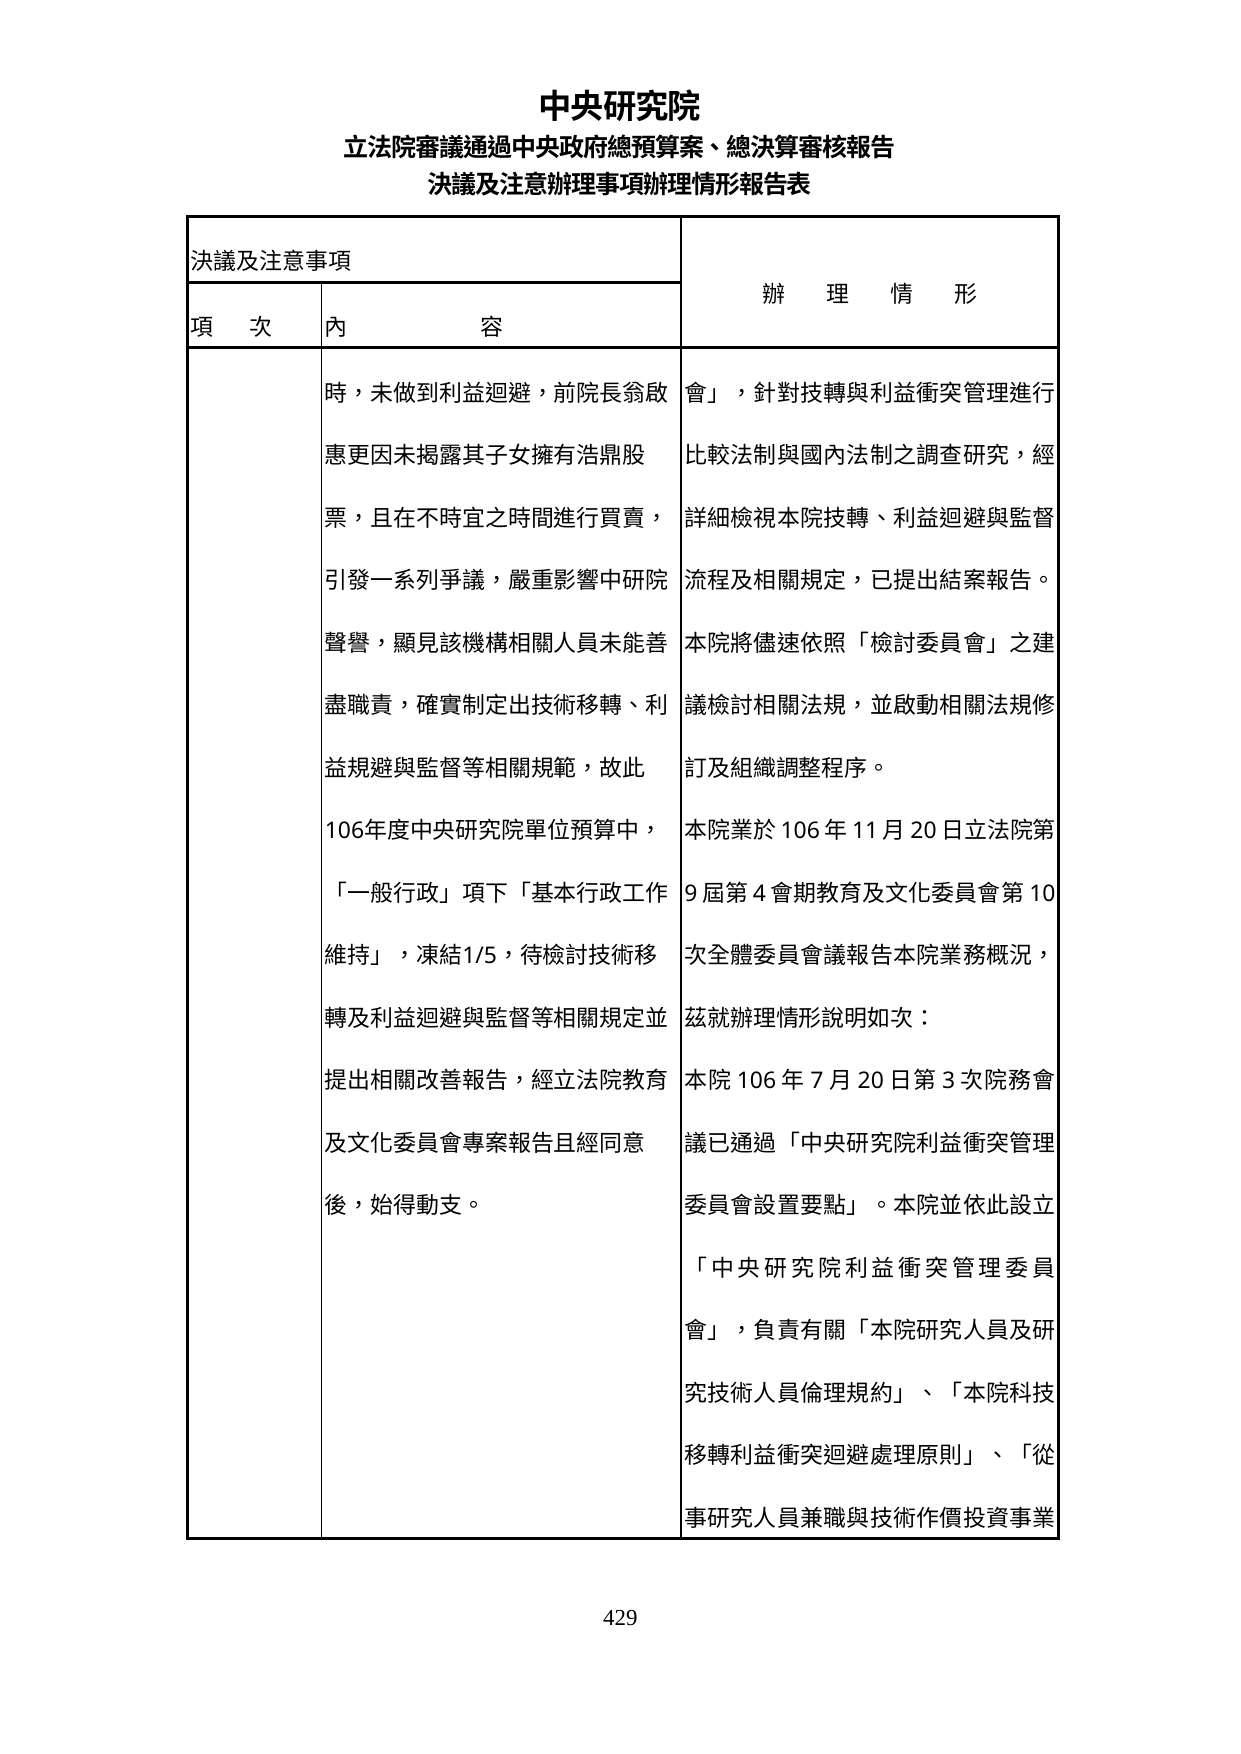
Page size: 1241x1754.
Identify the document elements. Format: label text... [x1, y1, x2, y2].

table_header 決議及注意事項 [189, 218, 680, 281]
table_cell [189, 349, 321, 1537]
table_cell 會」，針對技轉與利益衝突管理進行比較法制與國內法制之調查研究，經詳細檢視本院技轉、利益迴避與監督流程及相關規定，已提出結案報告。本院將儘速依照「檢討委員會」之建議檢討相關法規，並啟動相關法規修訂及組織調整程序。 本院業於106年11月20日立法院第9屆第4會期教育及文化委員會第10次全體委員會議報告本院業務概況，茲就辦理情形說明如次： 本院106年7月20日第3次院務會議已通過「中央研究院利益衝突管理委員會設置要點」。本院並依此設立「中央研究院利益衝突管理委員會」，負責有關「本院研究人員及研究技術人員倫理規約」、「本院科技移轉利益衝突迴避處理原則」、「從事研究人員兼職與技術作價投資事業 [682, 349, 1057, 1537]
table_cell 內 容 [322, 284, 680, 346]
table_cell 時，未做到利益迴避，前院長翁啟惠更因未揭露其子女擁有浩鼎股票，且在不時宜之時間進行買賣，引發一系列爭議，嚴重影響中研院聲譽，顯見該機構相關人員未能善盡職責，確實制定出技術移轉、利益規避與監督等相關規範，故此106年度中央研究院單位預算中，「一般行政」項下「基本行政工作維持」，凍結1/5，待檢討技術移轉及利益迴避與監督等相關規定並提出相關改善報告，經立法院教育及文化委員會專案報告且經同意後，始得動支。 [322, 349, 680, 1537]
table_header 辦 理 情 形 [682, 218, 1057, 346]
table_cell 項 次 [189, 284, 321, 346]
